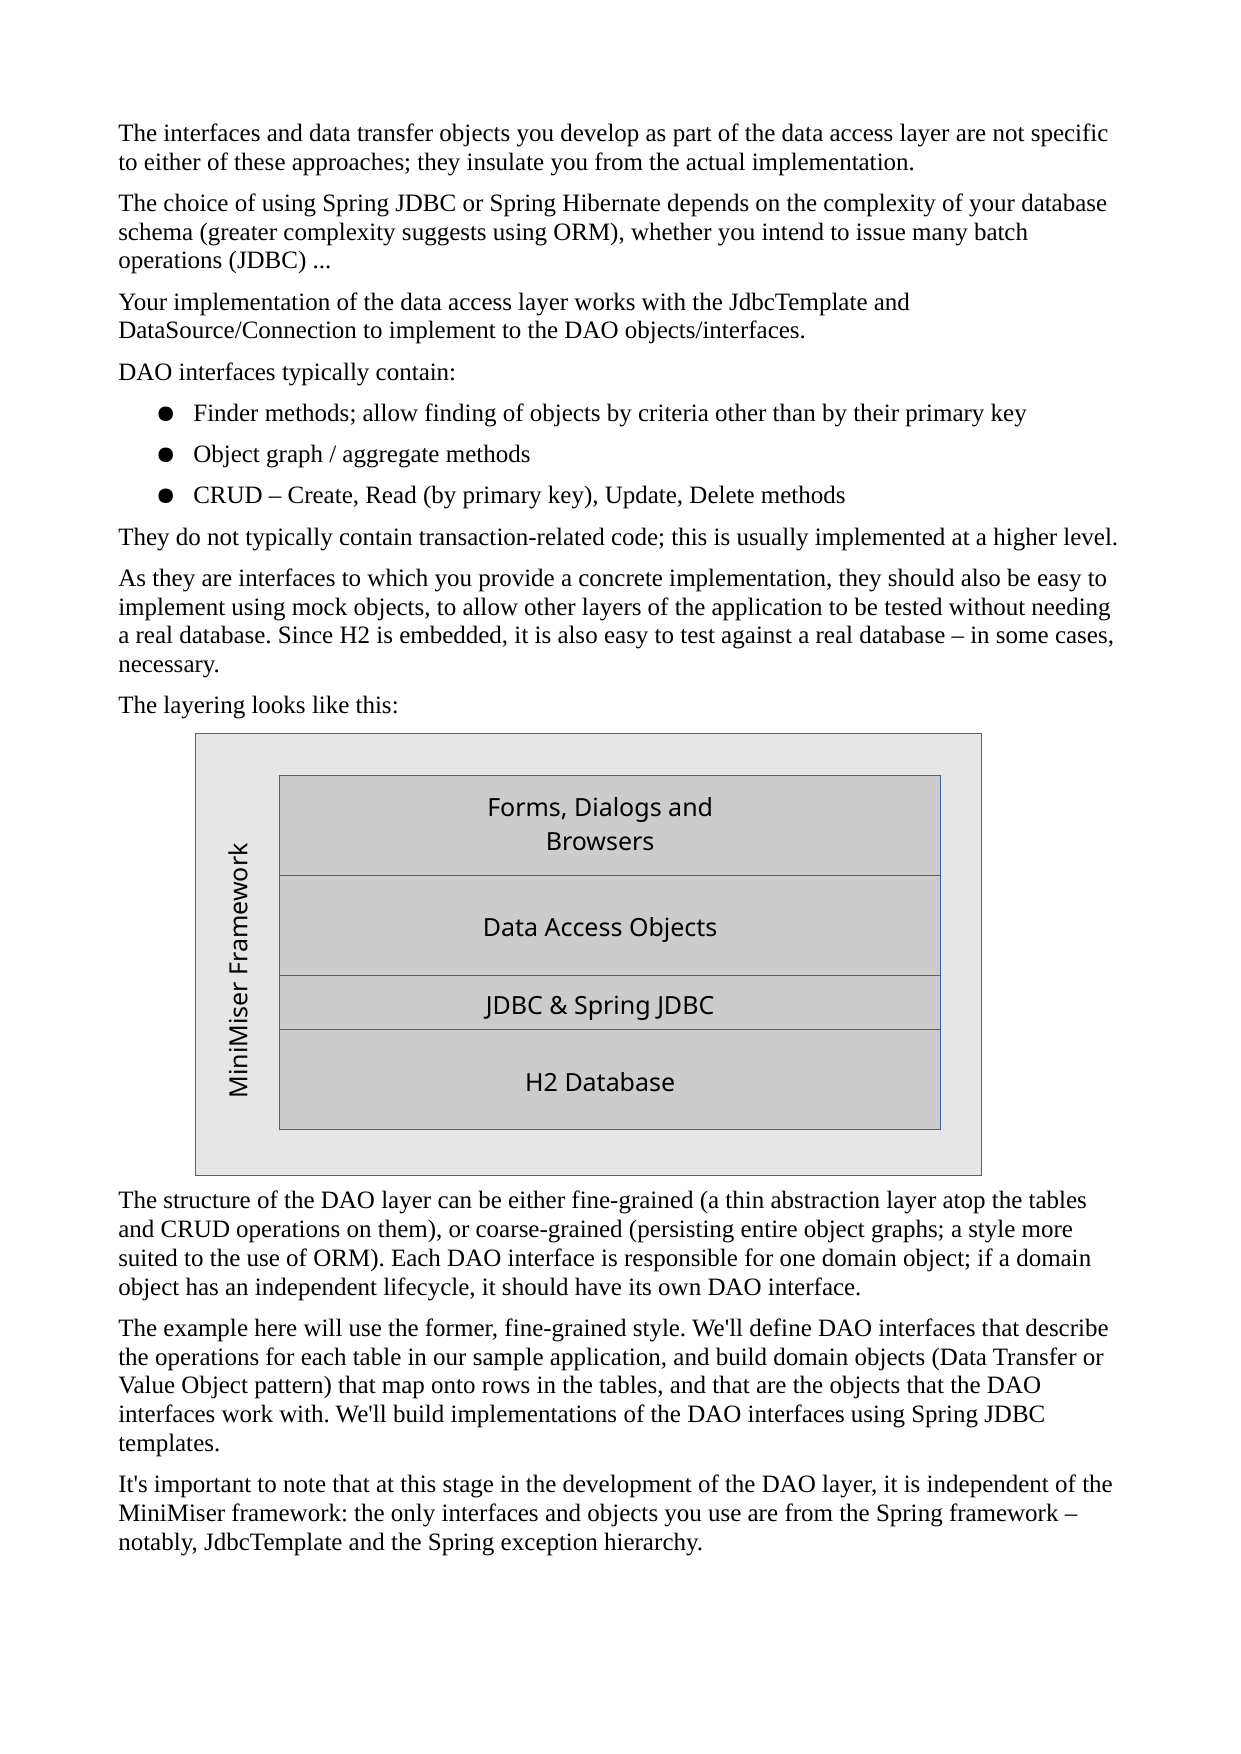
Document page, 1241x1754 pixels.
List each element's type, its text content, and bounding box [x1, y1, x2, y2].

text It's important to note that at this stage in the development of the DAO layer, it is independent of the MiniMiser framework: the only interfaces and objects you use are from the Spring framework – notably, JdbcTemplate and the Spring exception hierarchy. [118, 1469, 1122, 1556]
text The example here will use the former, fine-grained style. We'll define DAO interfaces that describe the operations for each table in our sample application, and build domain objects (Data Transfer or Value Object pattern) that map onto rows in the tables, and that are the objects that the DAO interfaces work with. We'll build implementations of the DAO interfaces using Spring JDBC templates. [118, 1313, 1122, 1457]
text The interfaces and data transfer objects you develop as part of the data access layer are not specific to either of these approaches; they insulate you from the actual implementation. [118, 118, 1122, 176]
text The layering looks like this: [118, 691, 1122, 719]
text DAO interfaces typically contain: [118, 357, 1122, 386]
text The structure of the DAO layer can be either fine-grained (a thin abstraction layer atop the tables and CRUD operations on them), or coarse-grained (persisting entire object graphs; a style more suited to the use of ORM). Each DAO interface is responsible for one domain object; if a domain object has an independent lifecycle, it should have its own DAO interface. [118, 1186, 1122, 1301]
list CRUD – Create, Read (by primary key), Update, Delete methods [156, 481, 1122, 509]
list Object graph / aggregate methods [156, 439, 1122, 468]
text Your implementation of the data access layer works with the JdbcTemplate and DataSource/Connection to implement to the DAO objects/interfaces. [118, 287, 1122, 344]
text The choice of using Spring JDBC or Spring Hibernate depends on the complexity of your database schema (greater complexity suggests using ORM), whether you intend to issue many batch operations (JDBC) ... [118, 188, 1122, 274]
text They do not typically contain transaction-related code; this is usually implemented at a higher level. [118, 522, 1122, 551]
list Finder methods; allow finding of objects by criteria other than by their primary key [156, 398, 1122, 427]
text As they are interfaces to which you provide a concrete implementation, they should also be easy to implement using mock objects, to allow other layers of the application to be tested without needing a real database. Since H2 is embedded, it is also easy to test against a real database – in some cases, necessary. [118, 563, 1122, 678]
